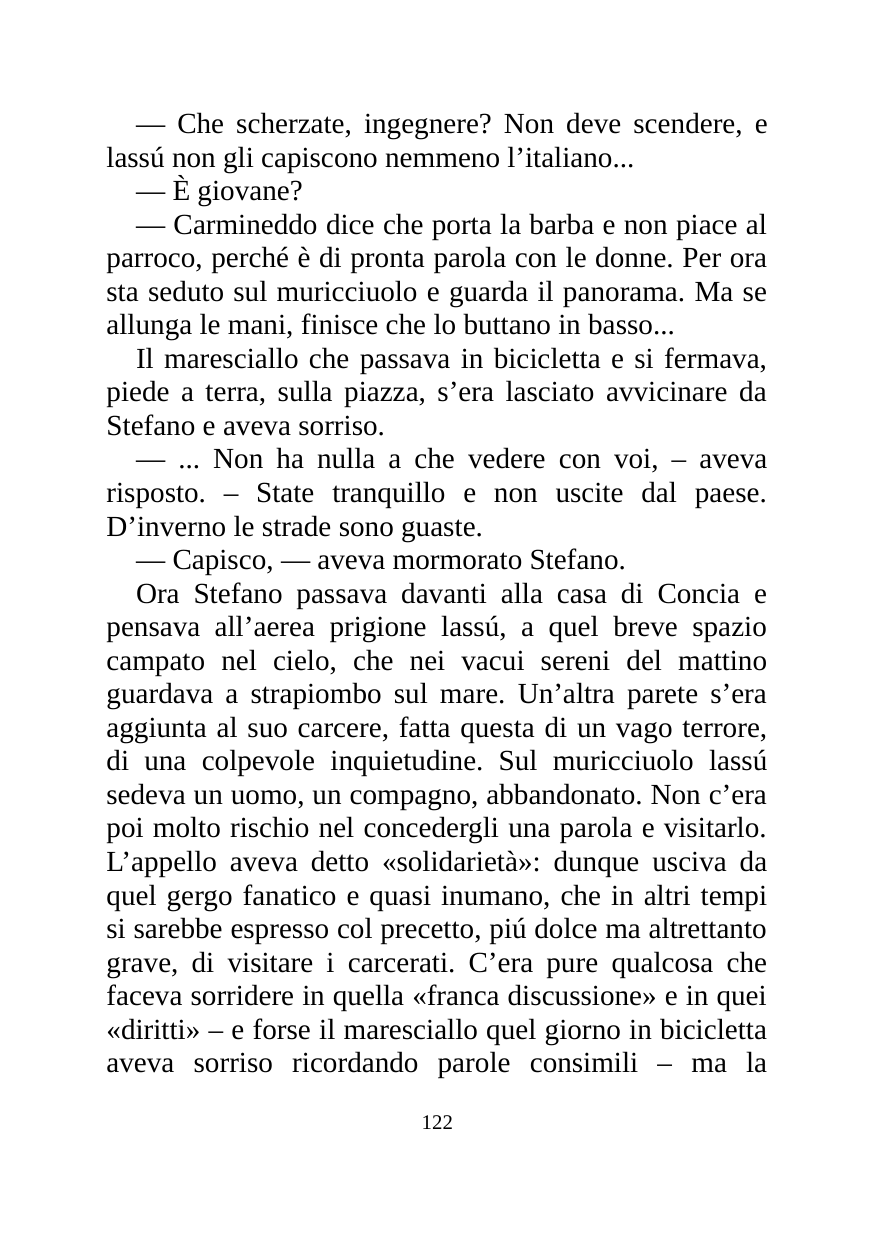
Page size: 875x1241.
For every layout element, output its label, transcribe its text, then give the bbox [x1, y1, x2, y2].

text — È giovane? [106, 173, 768, 207]
text Il maresciallo che passava in bicicletta e si fermava, piede a terra, sulla piazza, s’era lasciato avvicinare da Stefano e aveva sorriso. [106, 341, 768, 442]
text — Carmineddo dice che porta la barba e non piace al parroco, perché è di pronta parola con le donne. Per ora sta seduto sul muricciuolo e guarda il panorama. Ma se allunga le mani, finisce che lo buttano in basso... [106, 207, 768, 341]
text Ora Stefano passava davanti alla casa di Concia e pensava all’aerea prigione lassú, a quel breve spazio campato nel cielo, che nei vacui sereni del mattino guardava a strapiombo sul mare. Un’altra parete s’era aggiunta al suo carcere, fatta questa di un vago terrore, di una colpevole inquietudine. Sul muricciuolo lassú sedeva un uomo, un compagno, abbandonato. Non c’era poi molto rischio nel concedergli una parola e visitarlo. L’appello aveva detto «solidarietà»: dunque usciva da quel gergo fanatico e quasi inumano, che in altri tempi si sarebbe espresso col precetto, piú dolce ma altrettanto grave, di visitare i carcerati. C’era pure qualcosa che faceva sorridere in quella «franca discussione» e in quei «diritti» – e forse il maresciallo quel giorno in bicicletta aveva sorriso ricordando parole consimili – ma la [106, 576, 768, 1079]
text — Che scherzate, ingegnere? Non deve scendere, e lassú non gli capiscono nemmeno l’italiano... [106, 106, 768, 173]
text — Capisco, — aveva mormorato Stefano. [106, 542, 768, 576]
text — ... Non ha nulla a che vedere con voi, – aveva risposto. – State tranquillo e non uscite dal paese. D’inverno le strade sono guaste. [106, 442, 768, 542]
